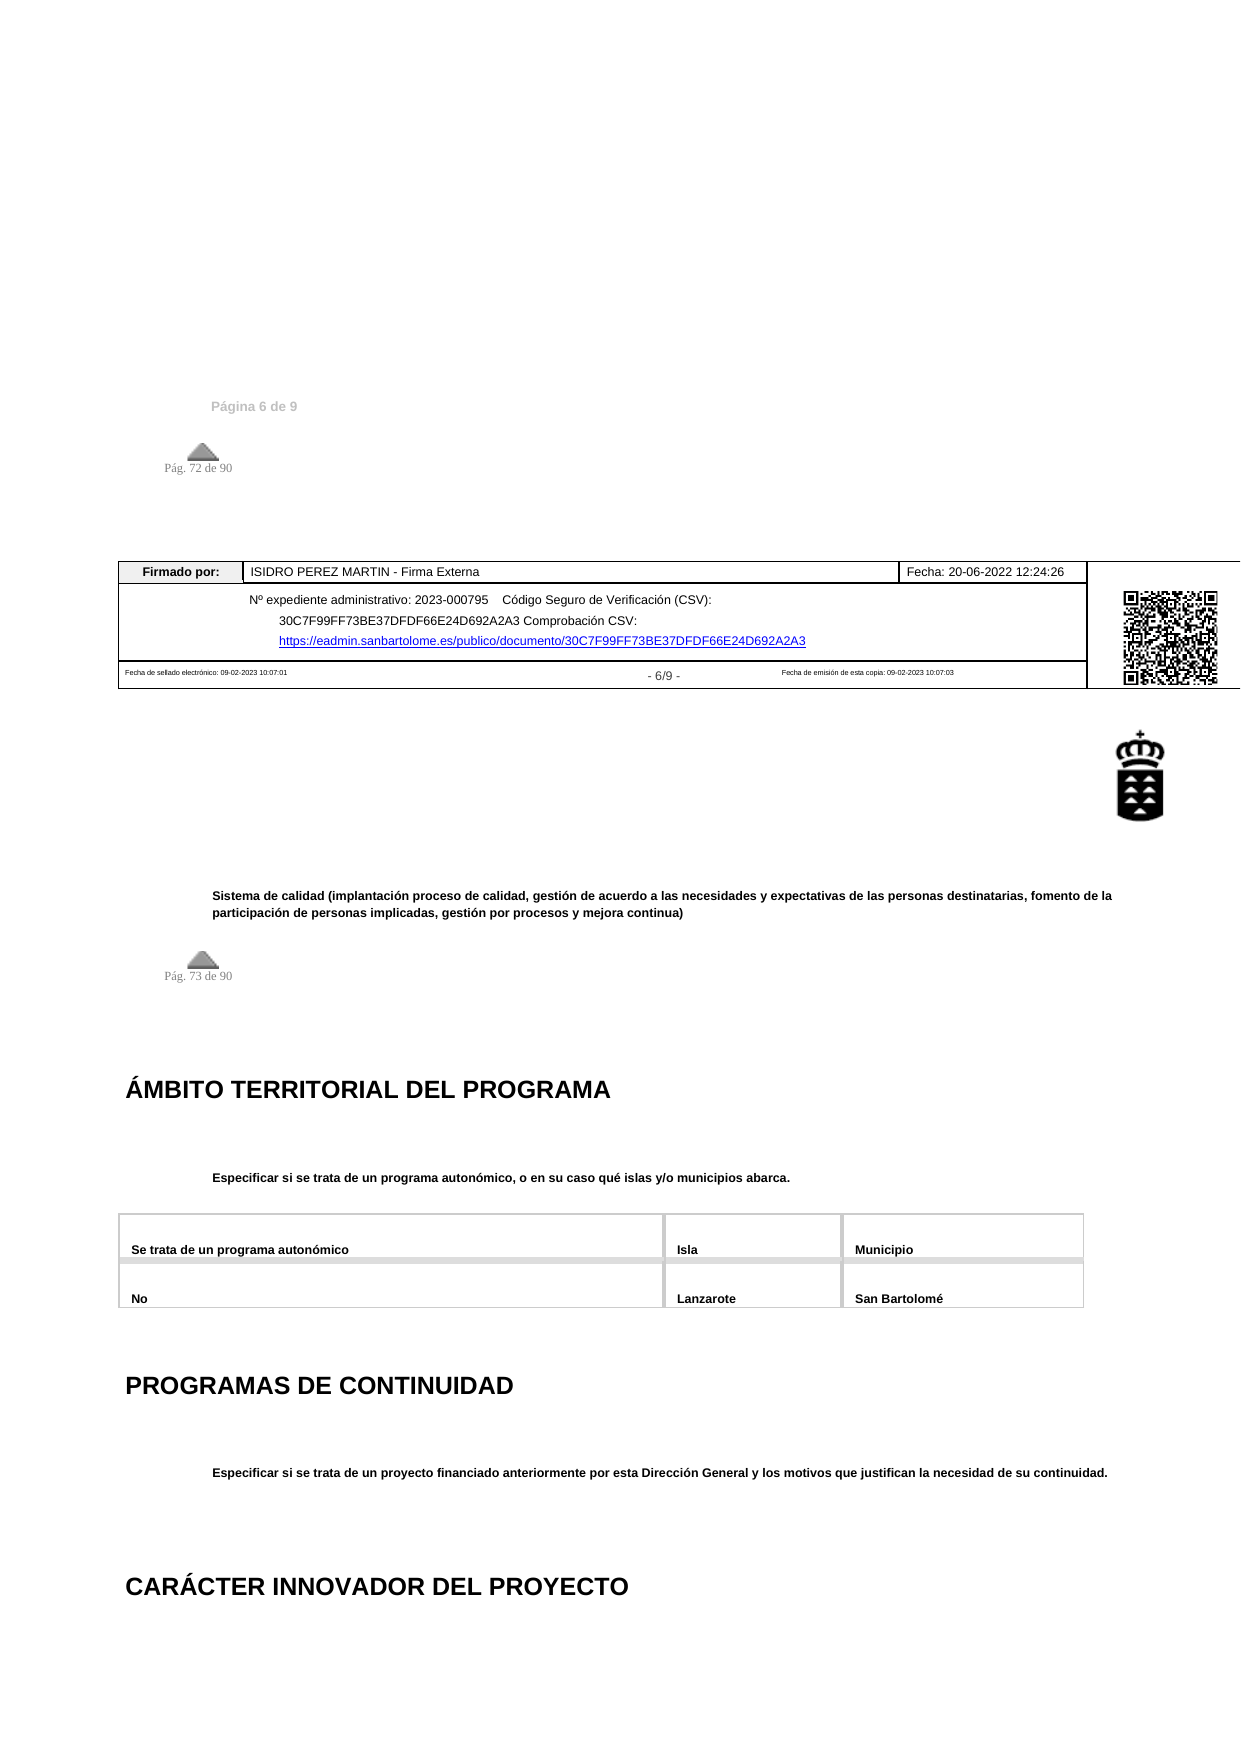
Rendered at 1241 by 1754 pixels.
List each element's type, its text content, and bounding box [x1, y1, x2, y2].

table_header Municipio [844, 1215, 1083, 1257]
table_header Fecha: 20-06-2022 12:24:26 [900, 562, 1086, 582]
table_cell No [120, 1264, 662, 1307]
table_header Firmado por: [119, 562, 242, 580]
table_header Isla [666, 1215, 840, 1257]
table_header ISIDRO PEREZ MARTIN - Firma Externa [244, 562, 898, 582]
text ÁMBITO TERRITORIAL DEL PROGRAMA [125, 1076, 1122, 1104]
text Pág. 72 de 90 [164, 461, 1122, 476]
text Sistema de calidad (implantación proceso de calidad, gestión de acuerdo a las necesidades y expectativas de las personas destinatarias, fomento de la participación de personas implicadas, gestión por procesos y mejora continua) [212, 888, 1120, 920]
table_header [1088, 562, 1240, 688]
table_cell Fecha de sellado electrónico: 09-02-2023 10:07:01 - 6/9 - Fecha de emisión de esta copia: 09-02-2023 10:07:03 [119, 662, 1086, 688]
text Página 6 de 9 [211, 399, 1122, 414]
text CARÁCTER INNOVADOR DEL PROYECTO [125, 1572, 1122, 1601]
text Pág. 73 de 90 [164, 969, 1122, 983]
table_cell Lanzarote [666, 1264, 840, 1307]
text Especificar si se trata de un programa autonómico, o en su caso qué islas y/o municipios abarca. [212, 1170, 1122, 1185]
table_header Se trata de un programa autonómico [120, 1215, 662, 1257]
table_cell Nº expediente administrativo: 2023-000795 Código Seguro de Verificación (CSV): 30C7F99FF73BE37DFDF66E24D692A2A3 Comprobación CSV: https://eadmin.sanbartolome.es/publico/documento/30C7F99FF73BE37DFDF66E24D692A2A3 [119, 584, 1086, 660]
text PROGRAMAS DE CONTINUIDAD [125, 1371, 1122, 1400]
table_cell San Bartolomé [844, 1264, 1083, 1307]
text Especificar si se trata de un proyecto financiado anteriormente por esta Dirección General y los motivos que justifican la necesidad de su continuidad. [212, 1466, 1122, 1480]
